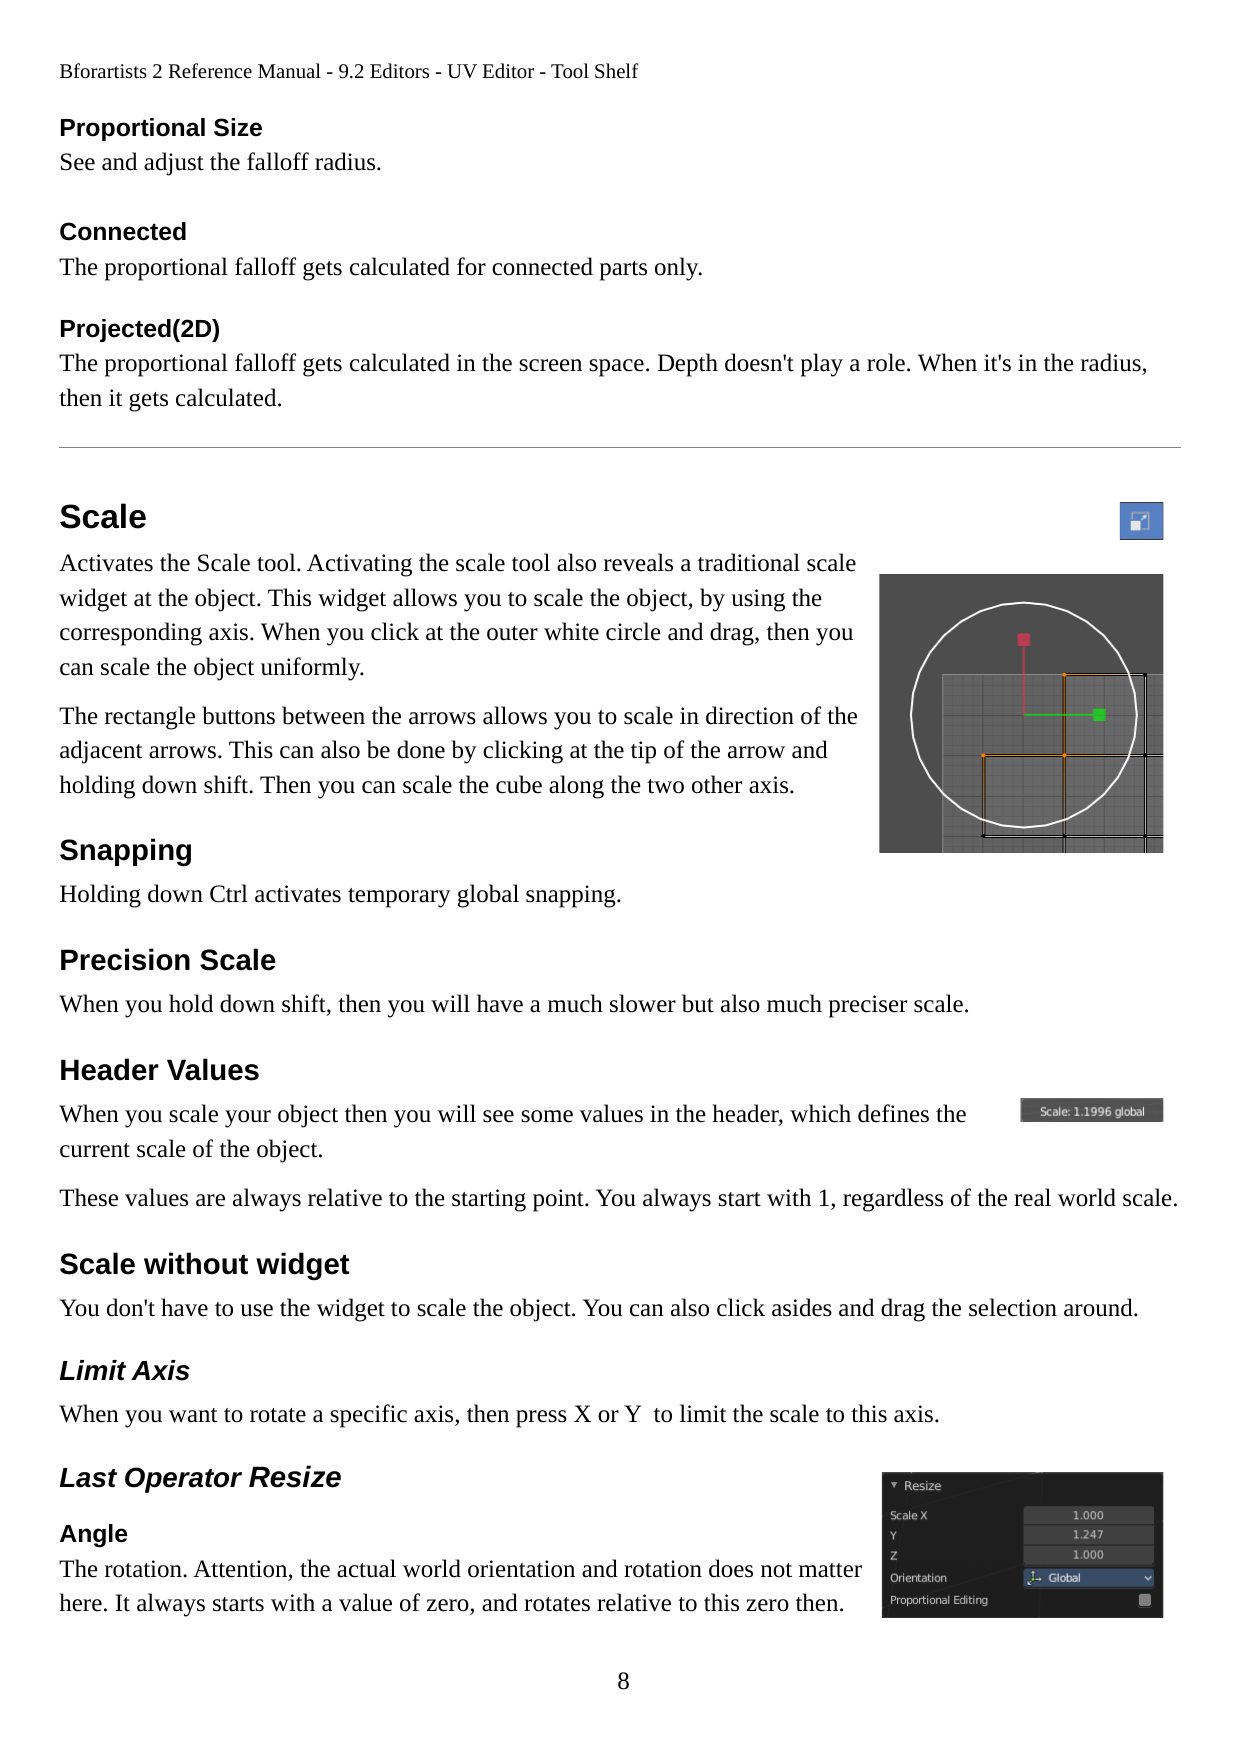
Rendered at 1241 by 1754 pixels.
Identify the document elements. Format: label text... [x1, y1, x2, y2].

picture [879, 574, 1164, 853]
text See and adjust the falloff radius. [59, 147, 1181, 176]
picture [1020, 1098, 1164, 1122]
text Activates the Scale tool. Activating the scale tool also reveals a traditional scale widget at the object. This widget allows you to scale the object, by using the corresponding axis. When you click at the outer white circle and drag, then you can scale the object uniformly. [59, 548, 1181, 680]
text When you want to rotate a specific axis, then press X or Y to limit the scale to this axis. [59, 1399, 1181, 1427]
text These values are always relative to the starting point. You always start with 1, regardless of the real world scale. [59, 1183, 1181, 1212]
subtitle Snapping [59, 833, 1181, 867]
text When you hold down shift, then you will have a much slower but also much preciser scale. [59, 989, 1181, 1018]
subtitle Limit Axis [59, 1354, 1181, 1386]
text The rotation. Attention, the actual world orientation and rotation does not matter here. It always starts with a value of zero, and rotates relative to this zero then. [59, 1554, 881, 1617]
subtitle Angle [59, 1519, 881, 1548]
text The rectangle buttons between the arrows allows you to scale in direction of the adjacent arrows. This can also be done by clicking at the tip of the arrow and holding down shift. Then you can scale the cube along the two other axis. [59, 701, 879, 798]
subtitle Proportional Size [59, 113, 1181, 141]
subtitle Projected(2D) [59, 314, 1181, 342]
subtitle Last Operator Resize [59, 1460, 1181, 1494]
text The proportional falloff gets calculated in the screen space. Depth doesn't play a role. When it's in the radius, then it gets calculated. [59, 348, 1181, 412]
subtitle Precision Scale [59, 943, 1181, 977]
picture [1119, 502, 1164, 540]
text The proportional falloff gets calculated for connected parts only. [59, 252, 1181, 281]
text You don't have to use the widget to scale the object. You can also click asides and drag the selection around. [59, 1293, 1181, 1322]
subtitle Scale without widget [59, 1247, 1181, 1280]
subtitle Header Values [59, 1053, 1181, 1087]
picture [881, 1472, 1164, 1618]
subtitle Scale [59, 497, 1181, 536]
text Holding down Ctrl activates temporary global snapping. [59, 879, 1181, 908]
subtitle [1164, 1519, 1181, 1548]
text When you scale your object then you will see some values in the header, which defines the current scale of the object. [59, 1099, 1181, 1163]
subtitle Connected [59, 217, 1181, 246]
